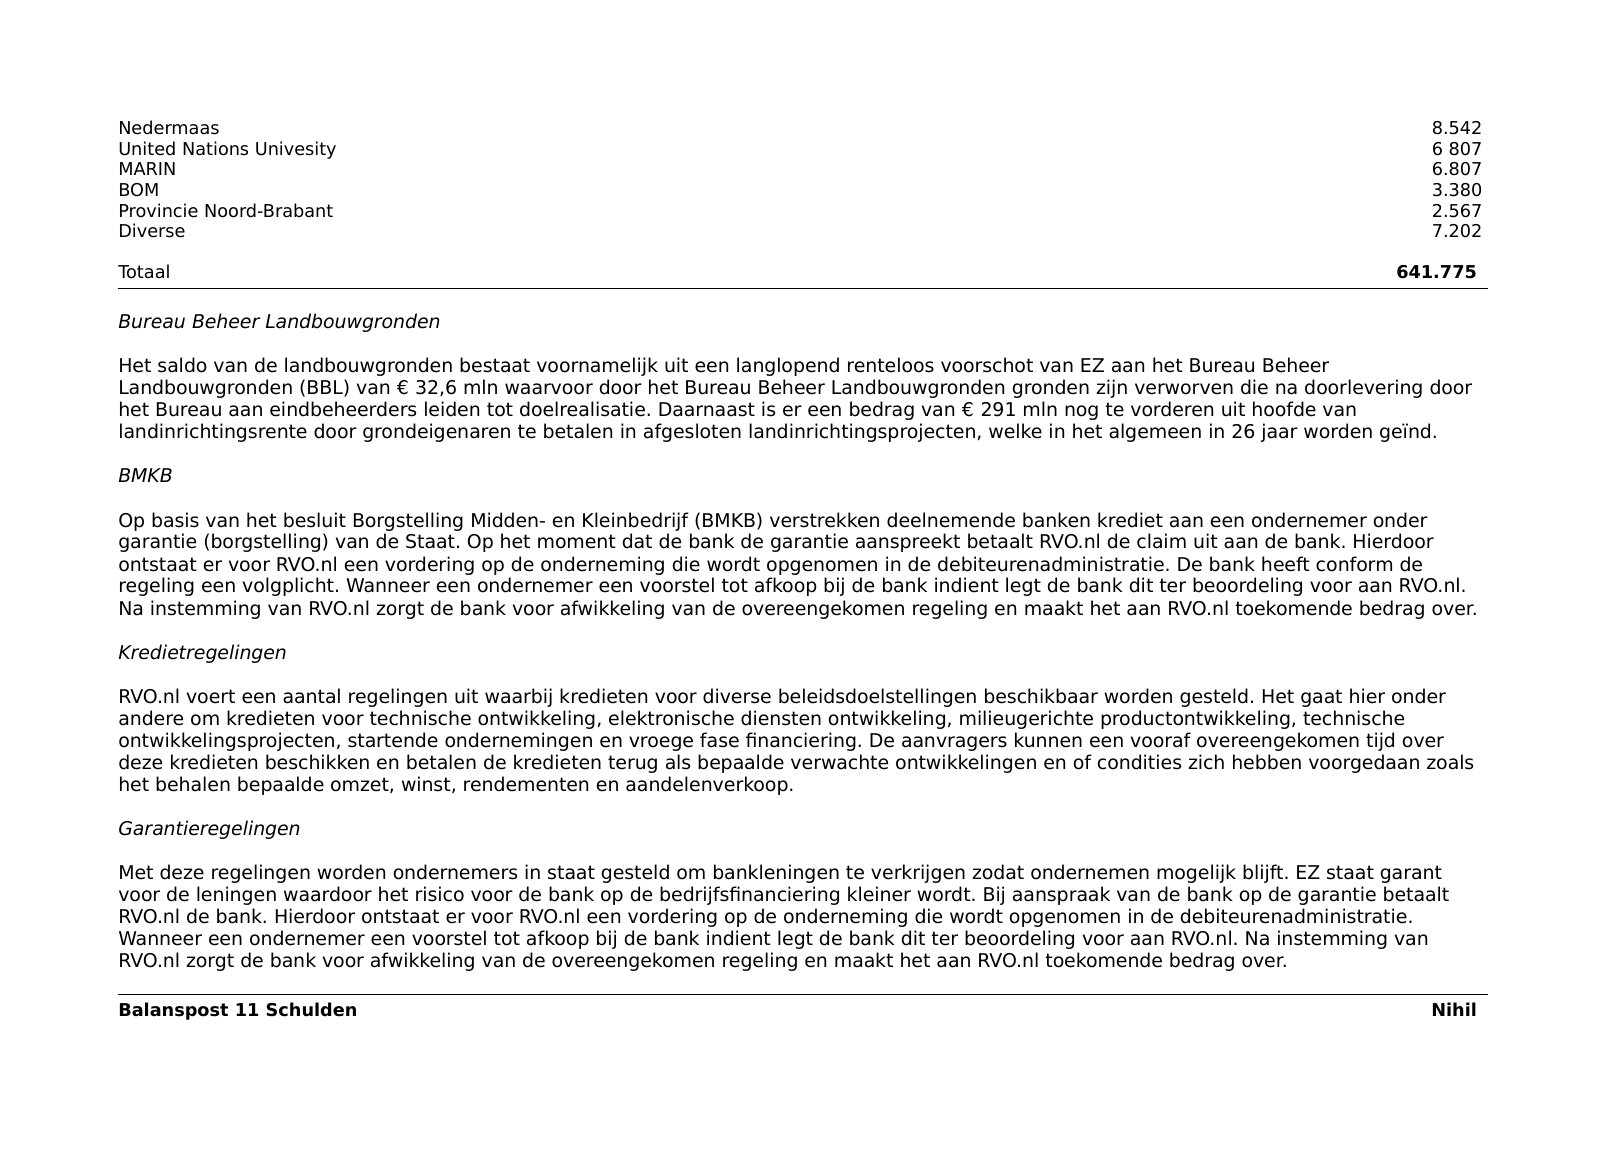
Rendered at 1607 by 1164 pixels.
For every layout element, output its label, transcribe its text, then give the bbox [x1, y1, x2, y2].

text Op basis van het besluit Borgstelling Midden- en Kleinbedrijf (BMKB) verstrekken deelnemende banken krediet aan een ondernemer onder garantie (borgstelling) van de Staat. Op het moment dat de bank de garantie aanspreekt betaalt RVO.nl de claim uit aan de bank. Hierdoor ontstaat er voor RVO.nl een vordering op de onderneming die wordt opgenomen in de debiteurenadministratie. De bank heeft conform de regeling een volgplicht. Wanneer een ondernemer een voorstel tot afkoop bij de bank indient legt de bank dit ter beoordeling voor aan RVO.nl. Na instemming van RVO.nl zorgt de bank voor afwikkeling van de overeengekomen regeling en maakt het aan RVO.nl toekomende bedrag over. [118, 509, 1488, 619]
table_header Balanspost 11 Schulden [118, 995, 1269, 1020]
table_cell BOM [118, 180, 1269, 201]
subtitle Kredietregelingen [118, 642, 1488, 663]
table_cell 7.202 [1269, 221, 1488, 242]
table_cell United Nations Univesity [118, 139, 1269, 159]
text RVO.nl voert een aantal regelingen uit waarbij kredieten voor diverse beleidsdoelstellingen beschikbaar worden gesteld. Het gaat hier onder andere om kredieten voor technische ontwikkeling, elektronische diensten ontwikkeling, milieugerichte productontwikkeling, technische ontwikkelingsprojecten, startende ondernemingen en vroege fase financiering. De aanvragers kunnen een vooraf overeengekomen tijd over deze kredieten beschikken en betalen de kredieten terug als bepaalde verwachte ontwikkelingen en of condities zich hebben voorgedaan zoals het behalen bepaalde omzet, winst, rendementen en aandelenverkoop. [118, 686, 1488, 796]
table_cell 6.807 [1269, 159, 1488, 180]
subtitle Bureau Beheer Landbouwgronden [118, 311, 1488, 333]
text Met deze regelingen worden ondernemers in staat gesteld om bankleningen te verkrijgen zodat ondernemen mogelijk blijft. EZ staat garant voor de leningen waardoor het risico voor de bank op de bedrijfsfinanciering kleiner wordt. Bij aanspraak van de bank op de garantie betaalt RVO.nl de bank. Hierdoor ontstaat er voor RVO.nl een vordering op de onderneming die wordt opgenomen in de debiteurenadministratie. Wanneer een ondernemer een voorstel tot afkoop bij de bank indient legt de bank dit ter beoordeling voor aan RVO.nl. Na instemming van RVO.nl zorgt de bank voor afwikkeling van de overeengekomen regeling en maakt het aan RVO.nl toekomende bedrag over. [118, 862, 1488, 972]
table_cell 641.775 [1269, 263, 1488, 288]
subtitle Garantieregelingen [118, 818, 1488, 840]
table_header Nihil [1269, 995, 1488, 1020]
table_cell Totaal [118, 263, 1269, 288]
table_cell 3.380 [1269, 180, 1488, 201]
table_cell Diverse [118, 221, 1269, 242]
table_cell 6 807 [1269, 139, 1488, 159]
table_cell MARIN [118, 159, 1269, 180]
table_cell Nedermaas [118, 118, 1269, 139]
table_cell [1269, 242, 1488, 262]
table_cell [118, 242, 1269, 262]
table_cell 2.567 [1269, 201, 1488, 221]
subtitle BMKB [118, 465, 1488, 487]
text Het saldo van de landbouwgronden bestaat voornamelijk uit een langlopend renteloos voorschot van EZ aan het Bureau Beheer Landbouwgronden (BBL) van € 32,6 mln waarvoor door het Bureau Beheer Landbouwgronden gronden zijn verworven die na doorlevering door het Bureau aan eindbeheerders leiden tot doelrealisatie. Daarnaast is er een bedrag van € 291 mln nog te vorderen uit hoofde van landinrichtingsrente door grondeigenaren te betalen in afgesloten landinrichtingsprojecten, welke in het algemeen in 26 jaar worden geïnd. [118, 355, 1488, 443]
table_cell 8.542 [1269, 118, 1488, 139]
table_cell Provincie Noord-Brabant [118, 201, 1269, 221]
